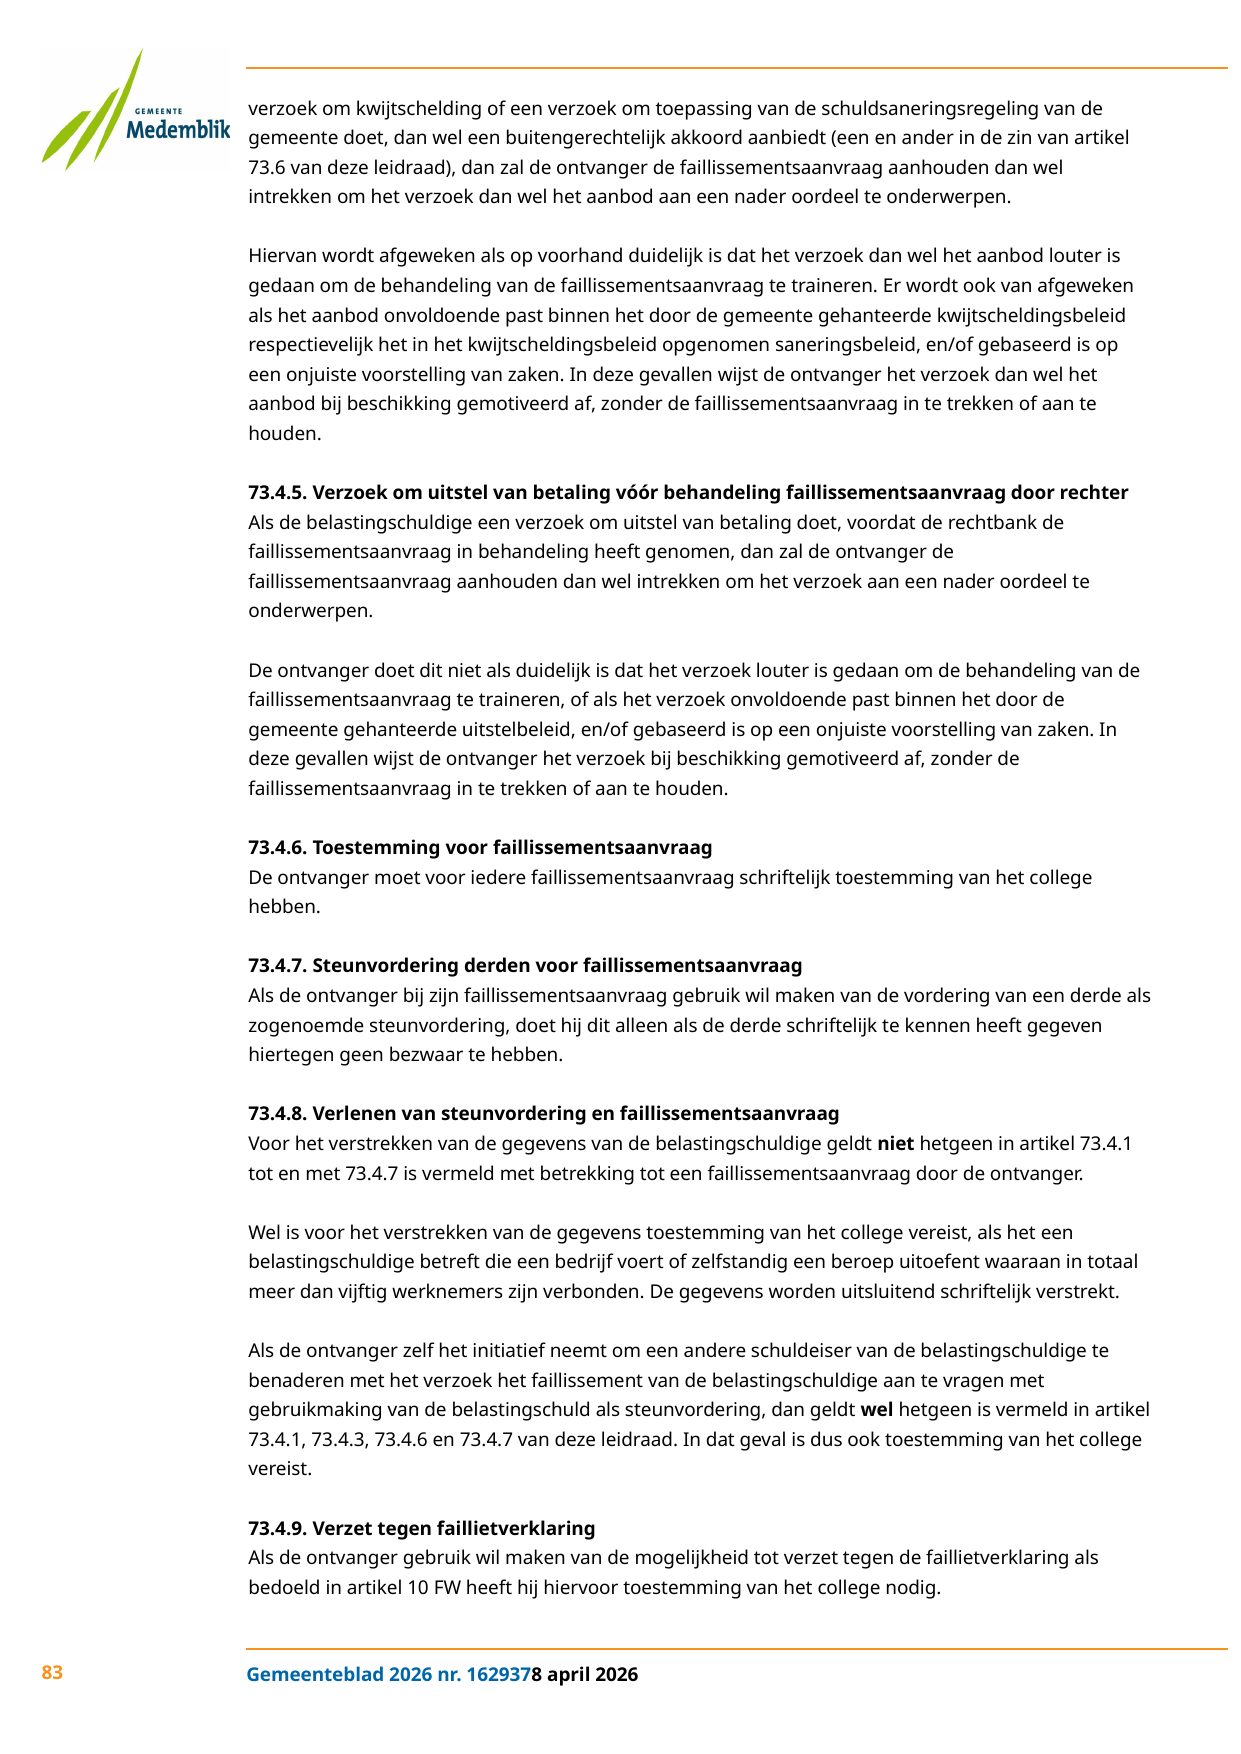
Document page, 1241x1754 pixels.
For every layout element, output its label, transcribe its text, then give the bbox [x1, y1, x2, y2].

text 73.4.7. Steunvordering derden voor faillissementsaanvraag [248, 953, 1152, 978]
text De ontvanger doet dit niet als duidelijk is dat het verzoek louter is gedaan om de behandeling van de faillissementsaanvraag te traineren, of als het verzoek onvoldoende past binnen het door de gemeente gehanteerde uitstelbeleid, en/of gebaseerd is op een onjuiste voorstelling van zaken. In deze gevallen wijst de ontvanger het verzoek bij beschikking gemotiveerd af, zonder de faillissementsaanvraag in te trekken of aan te houden. [248, 657, 1152, 801]
text De ontvanger moet voor iedere faillissementsaanvraag schriftelijk toestemming van het college hebben. [248, 864, 1152, 919]
picture [41, 47, 231, 172]
text 73.4.9. Verzet tegen faillietverklaring [248, 1515, 1152, 1541]
text Voor het verstrekken van de gegevens van de belastingschuldige geldt niet hetgeen in artikel 73.4.1 tot en met 73.4.7 is vermeld met betrekking tot een faillissementsaanvraag door de ontvanger. [248, 1130, 1152, 1186]
text 73.4.6. Toestemming voor faillissementsaanvraag [248, 834, 1152, 860]
text Als de ontvanger gebruik wil maken van de mogelijkheid tot verzet tegen de faillietverklaring als bedoeld in artikel 10 FW heeft hij hiervoor toestemming van het college nodig. [248, 1544, 1152, 1600]
text Hiervan wordt afgeweken als op voorhand duidelijk is dat het verzoek dan wel het aanbod louter is gedaan om de behandeling van de faillissementsaanvraag te traineren. Er wordt ook van afgeweken als het aanbod onvoldoende past binnen het door de gemeente gehanteerde kwijtscheldingsbeleid respectievelijk het in het kwijtscheldingsbeleid opgenomen saneringsbeleid, en/of gebaseerd is op een onjuiste voorstelling van zaken. In deze gevallen wijst de ontvanger het verzoek dan wel het aanbod bij beschikking gemotiveerd af, zonder de faillissementsaanvraag in te trekken of aan te houden. [248, 243, 1152, 446]
text Als de ontvanger bij zijn faillissementsaanvraag gebruik wil maken van de vordering van een derde als zogenoemde steunvordering, doet hij dit alleen als de derde schriftelijk te kennen heeft gegeven hiertegen geen bezwaar te hebben. [248, 982, 1152, 1067]
text 73.4.8. Verlenen van steunvordering en faillissementsaanvraag [248, 1101, 1152, 1126]
text Als de ontvanger zelf het initiatief neemt om een andere schuldeiser van de belastingschuldige te benaderen met het verzoek het faillissement van de belastingschuldige aan te vragen met gebruikmaking van de belastingschuld als steunvordering, dan geldt wel hetgeen is vermeld in artikel 73.4.1, 73.4.3, 73.4.6 en 73.4.7 van deze leidraad. In dat geval is dus ook toestemming van het college vereist. [248, 1337, 1152, 1481]
text 73.4.5. Verzoek om uitstel van betaling vóór behandeling faillissementsaanvraag door rechter [248, 479, 1152, 505]
text Wel is voor het verstrekken van de gegevens toestemming van het college vereist, als het een belastingschuldige betreft die een bedrijf voert of zelfstandig een beroep uitoefent waaraan in totaal meer dan vijftig werknemers zijn verbonden. De gegevens worden uitsluitend schriftelijk verstrekt. [248, 1219, 1152, 1304]
text Als de belastingschuldige een verzoek om uitstel van betaling doet, voordat de rechtbank de faillissementsaanvraag in behandeling heeft genomen, dan zal de ontvanger de faillissementsaanvraag aanhouden dan wel intrekken om het verzoek aan een nader oordeel te onderwerpen. [248, 509, 1152, 623]
text verzoek om kwijtschelding of een verzoek om toepassing van de schuldsaneringsregeling van de gemeente doet, dan wel een buitengerechtelijk akkoord aanbiedt (een en ander in de zin van artikel 73.6 van deze leidraad), dan zal de ontvanger de faillissementsaanvraag aanhouden dan wel intrekken om het verzoek dan wel het aanbod aan een nader oordeel te onderwerpen. [248, 95, 1152, 209]
